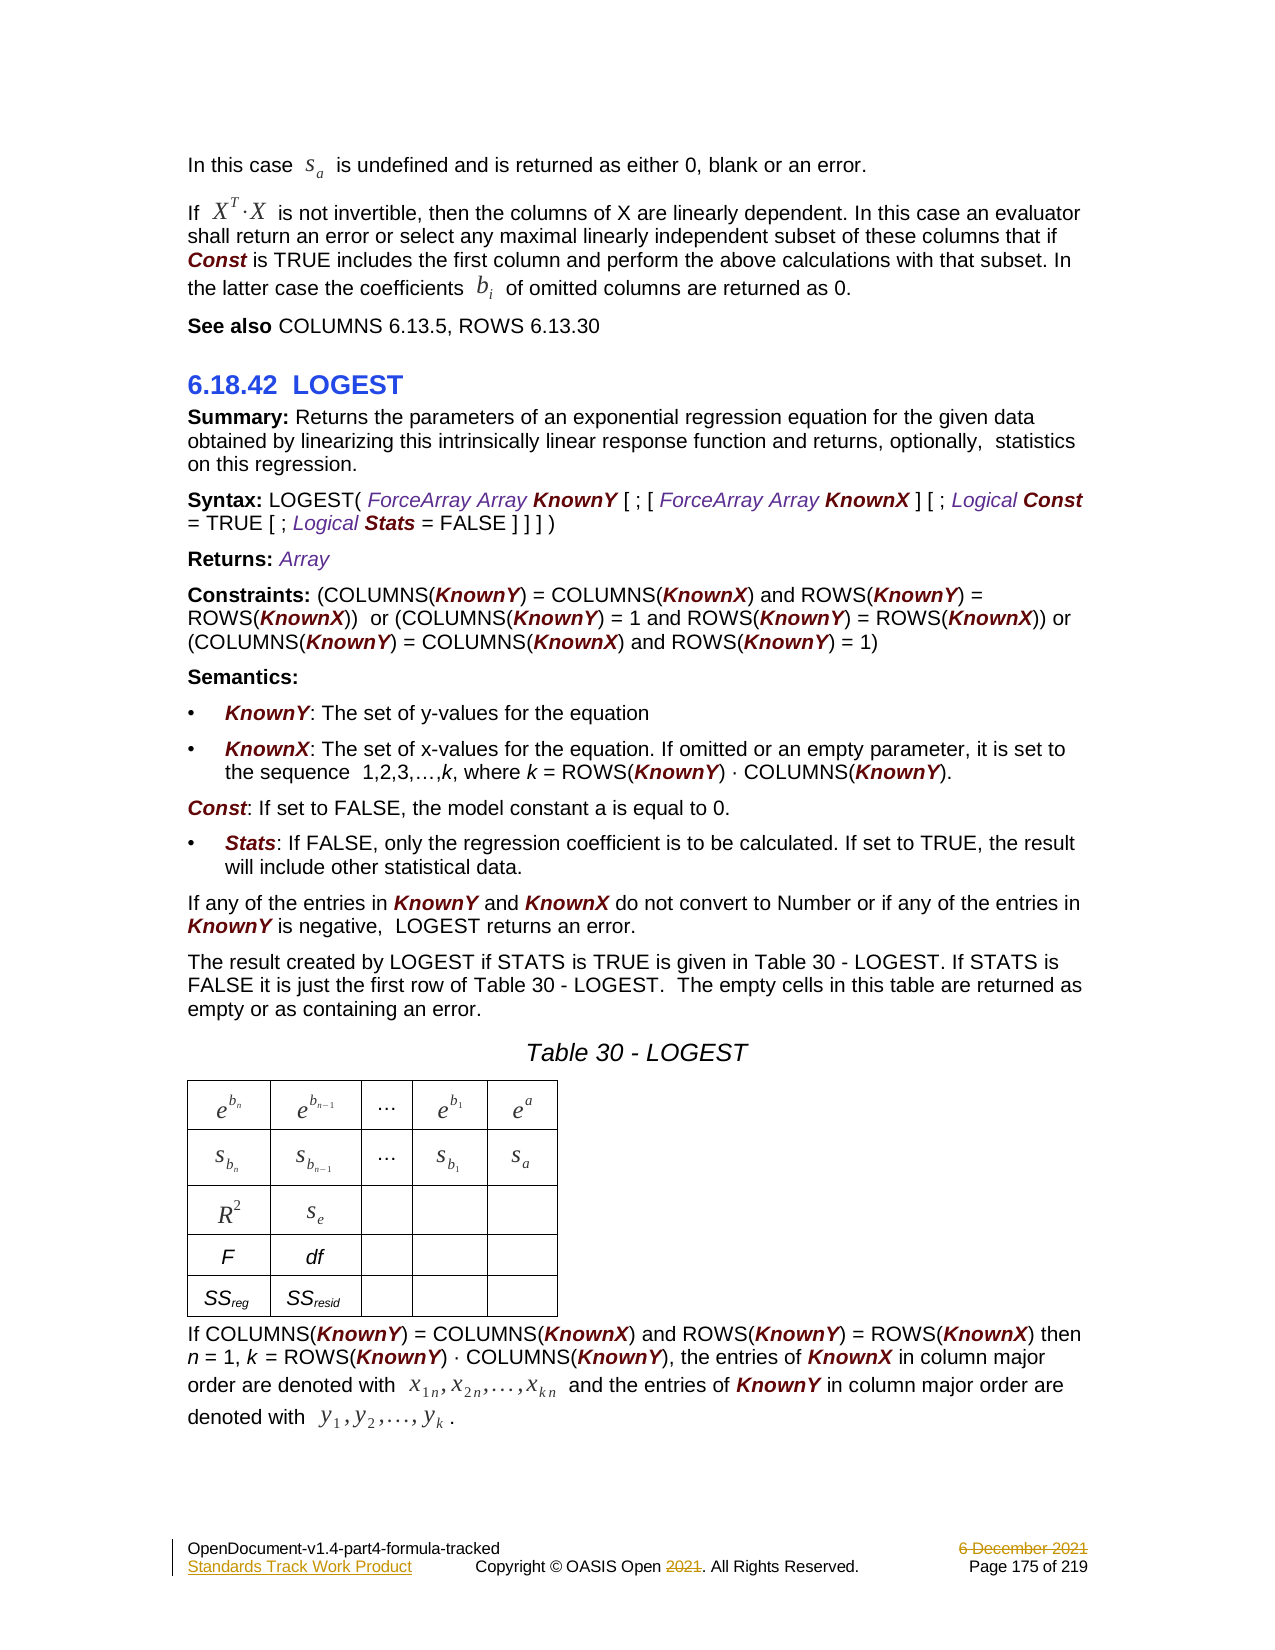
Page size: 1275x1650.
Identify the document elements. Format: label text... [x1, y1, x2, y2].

text Constraints: (COLUMNS(KnownY) = COLUMNS(KnownX) and ROWS(KnownY) = ROWS(KnownX)) or (COLUMNS(KnownY) = 1 and ROWS(KnownY) = ROWS(KnownX)) or (COLUMNS(KnownY) = COLUMNS(KnownX) and ROWS(KnownY) = 1) [187, 583, 1088, 654]
list Stats: If FALSE, only the regression coefficient is to be calculated. If set to TRUE, the result will include other statistical data. [187, 832, 1088, 879]
text In this case is undefined and is returned as either 0, blank or an error. [187, 150, 1088, 181]
table_cell [188, 1186, 270, 1234]
table_header [488, 1081, 557, 1129]
table_cell [488, 1235, 557, 1275]
table_header [271, 1081, 361, 1129]
table_cell SSreg [188, 1276, 270, 1316]
table_cell [413, 1276, 487, 1316]
text Semantics: [187, 666, 1088, 689]
text Const: If set to FALSE, the model constant a is equal to 0. [187, 796, 1088, 820]
subtitle LOGEST [187, 369, 1088, 399]
text Returns: Array [187, 547, 1088, 571]
table_cell [362, 1186, 412, 1234]
text Table 30 - LOGEST [187, 1039, 1088, 1067]
table_cell [413, 1235, 487, 1275]
list KnownX: The set of x-values for the equation. If omitted or an empty parameter, it is set to the sequence 1,2,3,…,k, where k = ROWS(KnownY) ∙ COLUMNS(KnownY). [187, 737, 1088, 784]
text Summary: Returns the parameters of an exponential regression equation for the given data obtained by linearizing this intrinsically linear response function and returns, optionally, statistics on this regression. [187, 406, 1088, 476]
table_header … [362, 1081, 412, 1129]
text If any of the entries in KnownY and KnownX do not convert to Number or if any of the entries in KnownY is negative, LOGEST returns an error. [187, 891, 1088, 938]
table_cell [413, 1186, 487, 1234]
table_cell [413, 1130, 487, 1185]
text Syntax: LOGEST( ForceArray Array KnownY [ ; [ ForceArray Array KnownX ] [ ; Logical Const = TRUE [ ; Logical Stats = FALSE ] ] ] ) [187, 488, 1088, 535]
list KnownY: The set of y-values for the equation [187, 701, 1088, 725]
table_cell [271, 1186, 361, 1234]
text If is not invertible, then the columns of X are linearly dependent. In this case an evaluator shall return an error or select any maximal linearly independent subset of these columns that if Const is TRUE includes the first column and perform the above calculations with that subset. In the latter case the coefficients of omitted columns are returned as 0. [187, 193, 1088, 303]
table_cell [362, 1235, 412, 1275]
table_cell SSresid [271, 1276, 361, 1316]
table_cell [488, 1186, 557, 1234]
text The result created by LOGEST if STATS is TRUE is given in Table 30 - LOGEST. If STATS is FALSE it is just the first row of Table 30 - LOGEST. The empty cells in this table are returned as empty or as containing an error. [187, 950, 1088, 1021]
table_cell df [271, 1235, 361, 1275]
text See also COLUMNS 6.13.5, ROWS 6.13.30 [187, 315, 1088, 338]
text If COLUMNS(KnownY) = COLUMNS(KnownX) and ROWS(KnownY) = ROWS(KnownX) then n = 1, k = ROWS(KnownY) ∙ COLUMNS(KnownY), the entries of KnownX in column major order are denoted with and the entries of KnownY in column major order are denoted with . [187, 1322, 1088, 1432]
table_header [413, 1081, 487, 1129]
table_cell [271, 1130, 361, 1185]
table_cell [362, 1276, 412, 1316]
table_cell [488, 1130, 557, 1185]
table_cell … [362, 1130, 412, 1185]
table_header [188, 1081, 270, 1129]
table_cell F [188, 1235, 270, 1275]
table_cell [188, 1130, 270, 1185]
table_cell [488, 1276, 557, 1316]
